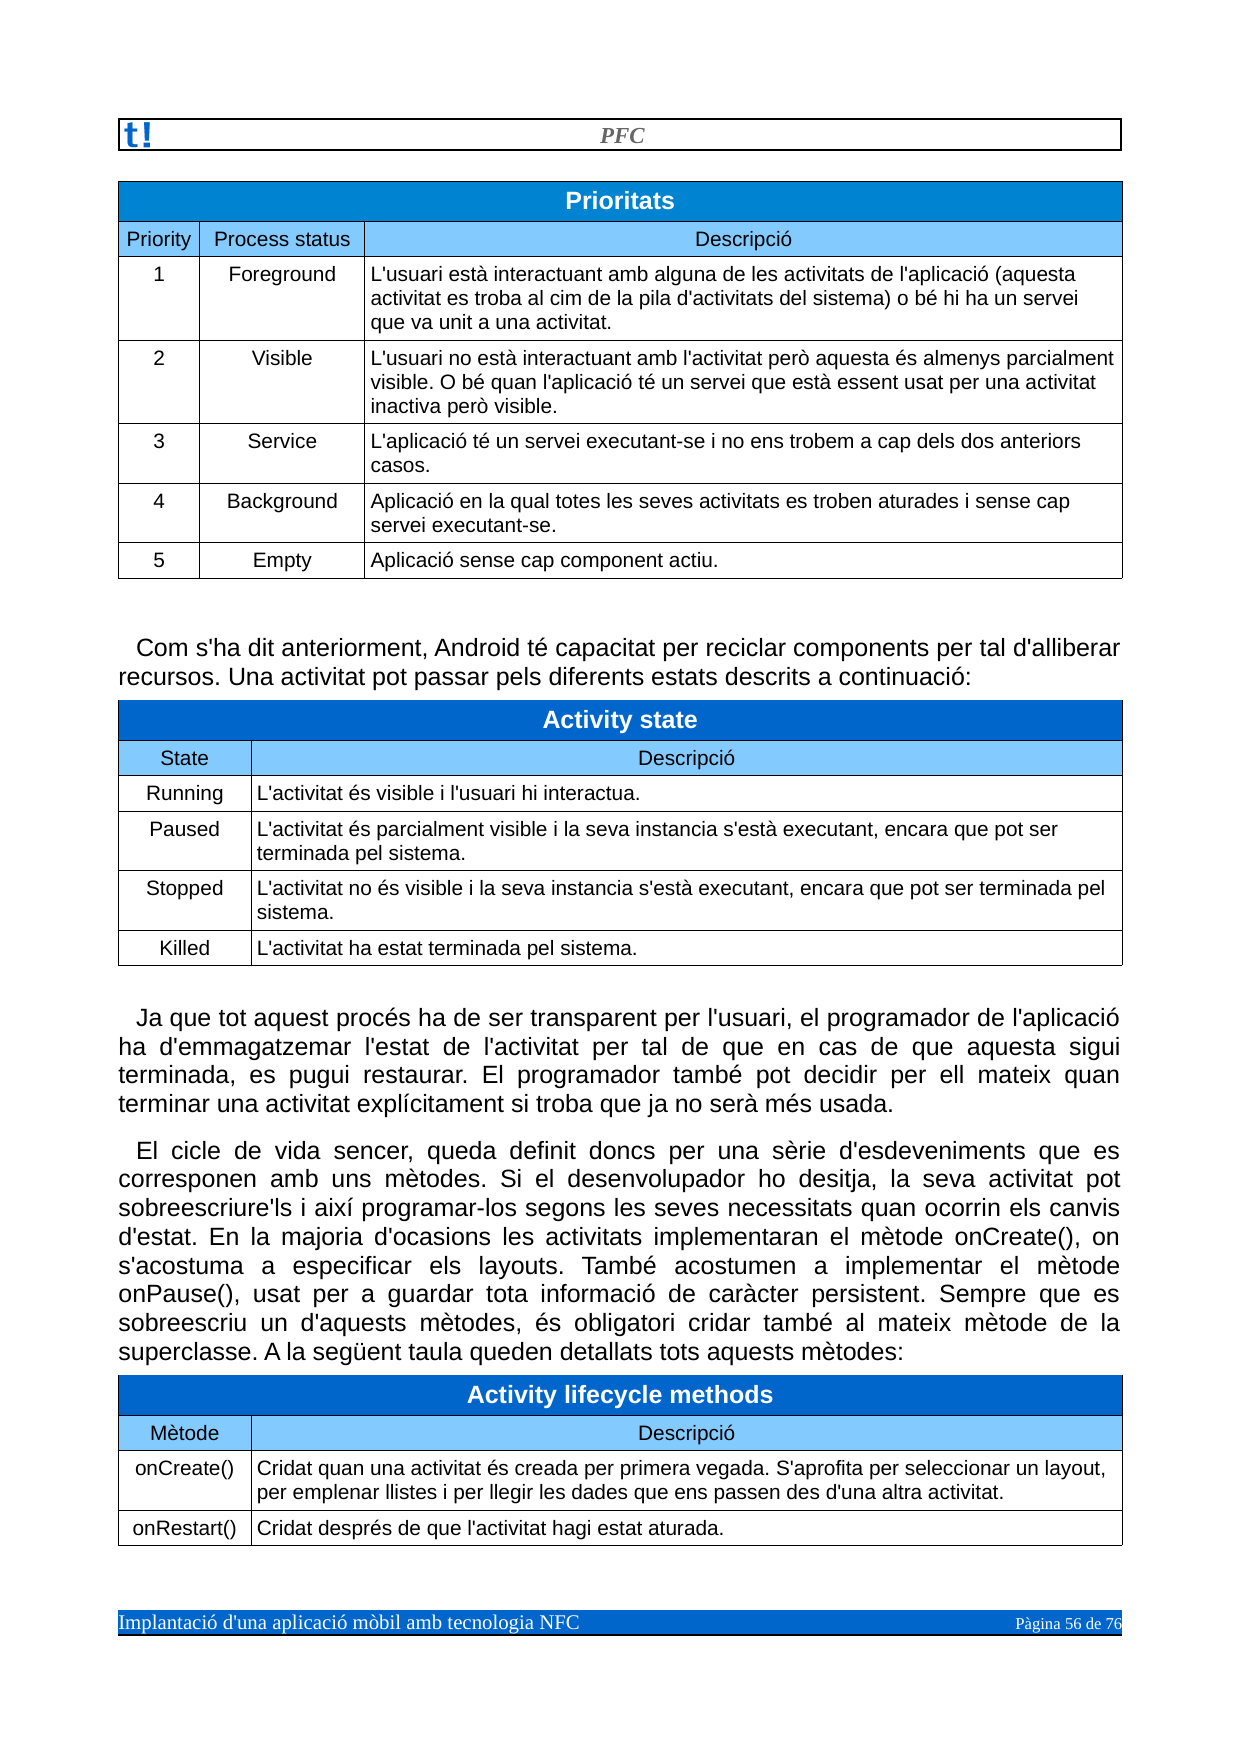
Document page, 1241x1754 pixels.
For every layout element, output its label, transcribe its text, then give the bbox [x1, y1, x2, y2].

table_cell 3 [119, 424, 199, 483]
table_cell L'activitat ha estat terminada pel sistema. [252, 931, 1122, 965]
table_cell Process status [200, 222, 364, 256]
picture [123, 121, 151, 148]
table_cell Descripció [252, 1416, 1122, 1450]
table_cell Killed [119, 931, 251, 965]
table_cell Descripció [252, 741, 1122, 775]
text Com s'ha dit anteriorment, Android té capacitat per reciclar components per tal d'alliberar recursos. Una activitat pot passar pels diferents estats descrits a continuació: [118, 633, 1122, 691]
table_cell Aplicació en la qual totes les seves activitats es troben aturades i sense cap servei executant-se. [365, 484, 1122, 542]
table_cell Cridat després de que l'activitat hagi estat aturada. [252, 1511, 1122, 1545]
table_cell L'activitat és parcialment visible i la seva instancia s'està executant, encara que pot ser terminada pel sistema. [252, 812, 1122, 870]
table_cell State [119, 741, 251, 775]
table_cell L'usuari està interactuant amb alguna de les activitats de l'aplicació (aquesta activitat es troba al cim de la pila d'activitats del sistema) o bé hi ha un servei que va unit a una activitat. [365, 257, 1122, 340]
table_cell Stopped [119, 871, 251, 930]
table_header Activity state [119, 700, 1122, 740]
text Ja que tot aquest procés ha de ser transparent per l'usuari, el programador de l'aplicació ha d'emmagatzemar l'estat de l'activitat per tal de que en cas de que aquesta sigui terminada, es pugui restaurar. El programador també pot decidir per ell mateix quan terminar una activitat explícitament si troba que ja no serà més usada. [118, 1003, 1122, 1118]
table_cell Service [200, 424, 364, 483]
table_cell Empty [200, 543, 364, 578]
table_header Activity lifecycle methods [119, 1375, 1122, 1415]
table_cell Mètode [119, 1416, 251, 1450]
table_cell Background [200, 484, 364, 542]
table_cell L'usuari no està interactuant amb l'activitat però aquesta és almenys parcialment visible. O bé quan l'aplicació té un servei que està essent usat per una activitat inactiva però visible. [365, 341, 1122, 423]
table_cell Visible [200, 341, 364, 423]
table_cell L'aplicació té un servei executant-se i no ens trobem a cap dels dos anteriors casos. [365, 424, 1122, 483]
table_cell onRestart() [119, 1511, 251, 1545]
table_cell L'activitat és visible i l'usuari hi interactua. [252, 776, 1122, 811]
table_cell Foreground [200, 257, 364, 340]
table_cell L'activitat no és visible i la seva instancia s'està executant, encara que pot ser terminada pel sistema. [252, 871, 1122, 930]
table_cell Aplicació sense cap component actiu. [365, 543, 1122, 578]
table_cell 1 [119, 257, 199, 340]
table_cell Descripció [365, 222, 1122, 256]
table_cell 5 [119, 543, 199, 578]
table_cell Priority [119, 222, 199, 256]
table_cell 4 [119, 484, 199, 542]
table_cell onCreate() [119, 1451, 251, 1510]
table_cell Cridat quan una activitat és creada per primera vegada. S'aprofita per seleccionar un layout, per emplenar llistes i per llegir les dades que ens passen des d'una altra activitat. [252, 1451, 1122, 1510]
table_cell Running [119, 776, 251, 811]
table_header Prioritats [119, 182, 1122, 221]
table_cell 2 [119, 341, 199, 423]
table_cell Paused [119, 812, 251, 870]
text El cicle de vida sencer, queda definit doncs per una sèrie d'esdeveniments que es corresponen amb uns mètodes. Si el desenvolupador ho desitja, la seva activitat pot sobreescriure'ls i així programar-los segons les seves necessitats quan ocorrin els canvis d'estat. En la majoria d'ocasions les activitats implementaran el mètode onCreate(), on s'acostuma a especificar els layouts. També acostumen a implementar el mètode onPause(), usat per a guardar tota informació de caràcter persistent. Sempre que es sobreescriu un d'aquests mètodes, és obligatori cridar també al mateix mètode de la superclasse. A la següent taula queden detallats tots aquests mètodes: [118, 1136, 1122, 1366]
